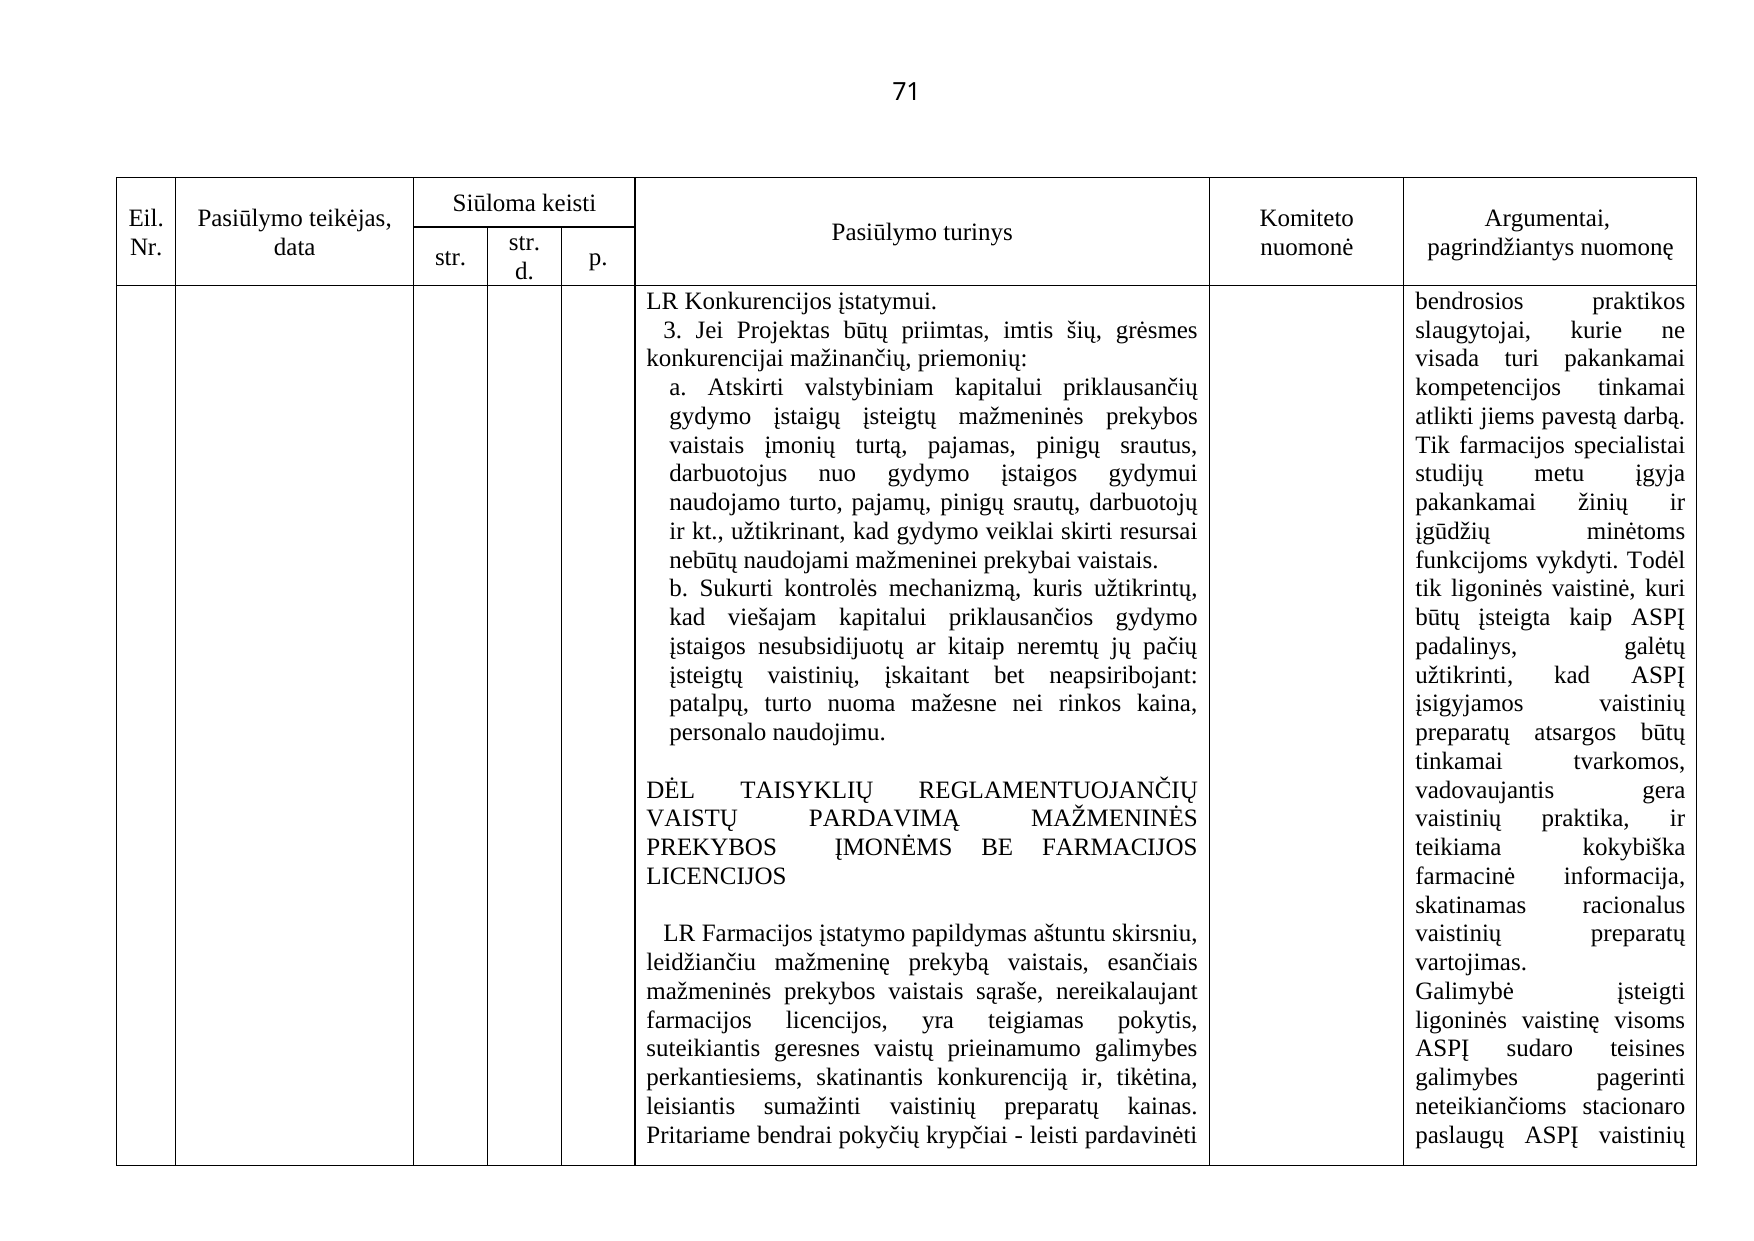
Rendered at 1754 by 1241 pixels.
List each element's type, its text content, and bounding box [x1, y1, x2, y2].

table_cell str. [414, 228, 487, 285]
table_cell [414, 286, 487, 1165]
table_header Siūloma keisti [414, 178, 634, 226]
table_cell LR Konkurencijos įstatymui. 3. Jei Projektas būtų priimtas, imtis šių, grėsmes konkurencijai mažinančių, priemonių: a. Atskirti valstybiniam kapitalui priklausančių gydymo įstaigų įsteigtų mažmeninės prekybos vaistais įmonių turtą, pajamas, pinigų srautus, darbuotojus nuo gydymo įstaigos gydymui naudojamo turto, pajamų, pinigų srautų, darbuotojų ir kt., užtikrinant, kad gydymo veiklai skirti resursai nebūtų naudojami mažmeninei prekybai vaistais. b. Sukurti kontrolės mechanizmą, kuris užtikrintų, kad viešajam kapitalui priklausančios gydymo įstaigos nesubsidijuotų ar kitaip neremtų jų pačių įsteigtų vaistinių, įskaitant bet neapsiribojant: patalpų, turto nuoma mažesne nei rinkos kaina, personalo naudojimu. DĖL TAISYKLIŲ REGLAMENTUOJANČIŲ VAISTŲ PARDAVIMĄ MAŽMENINĖS PREKYBOS ĮMONĖMS BE FARMACIJOS LICENCIJOS LR Farmacijos įstatymo papildymas aštuntu skirsniu, leidžiančiu mažmeninę prekybą vaistais, esančiais mažmeninės prekybos vaistais sąraše, nereikalaujant farmacijos licencijos, yra teigiamas pokytis, suteikiantis geresnes vaistų prieinamumo galimybes perkantiesiems, skatinantis konkurenciją ir, tikėtina, leisiantis sumažinti vaistinių preparatų kainas. Pritariame bendrai pokyčių krypčiai - leisti pardavinėti [636, 286, 1209, 1165]
table_header Pasiūlymo turinys [636, 178, 1209, 285]
table_cell p. [562, 228, 634, 285]
table_cell [1210, 286, 1403, 1165]
table_cell bendrosios praktikos slaugytojai, kurie ne visada turi pakankamai kompetencijos tinkamai atlikti jiems pavestą darbą. Tik farmacijos specialistai studijų metu įgyja pakankamai žinių ir įgūdžių minėtoms funkcijoms vykdyti. Todėl tik ligoninės vaistinė, kuri būtų įsteigta kaip ASPĮ padalinys, galėtų užtikrinti, kad ASPĮ įsigyjamos vaistinių preparatų atsargos būtų tinkamai tvarkomos, vadovaujantis gera vaistinių praktika, ir teikiama kokybiška farmacinė informacija, skatinamas racionalus vaistinių preparatų vartojimas. Galimybė įsteigti ligoninės vaistinę visoms ASPĮ sudaro teisines galimybes pagerinti neteikiančioms stacionaro paslaugų ASPĮ vaistinių [1404, 286, 1696, 1165]
table_cell [562, 286, 634, 1165]
table_cell [176, 286, 413, 1165]
table_header Komiteto nuomonė [1210, 178, 1403, 285]
table_cell [488, 286, 561, 1165]
table_header Pasiūlymo teikėjas, data [176, 178, 413, 285]
table_header Argumentai, pagrindžiantys nuomonę [1404, 178, 1696, 285]
table_header Eil. Nr. [117, 178, 175, 285]
table_cell str. d. [488, 228, 561, 285]
table_cell [117, 286, 175, 1165]
